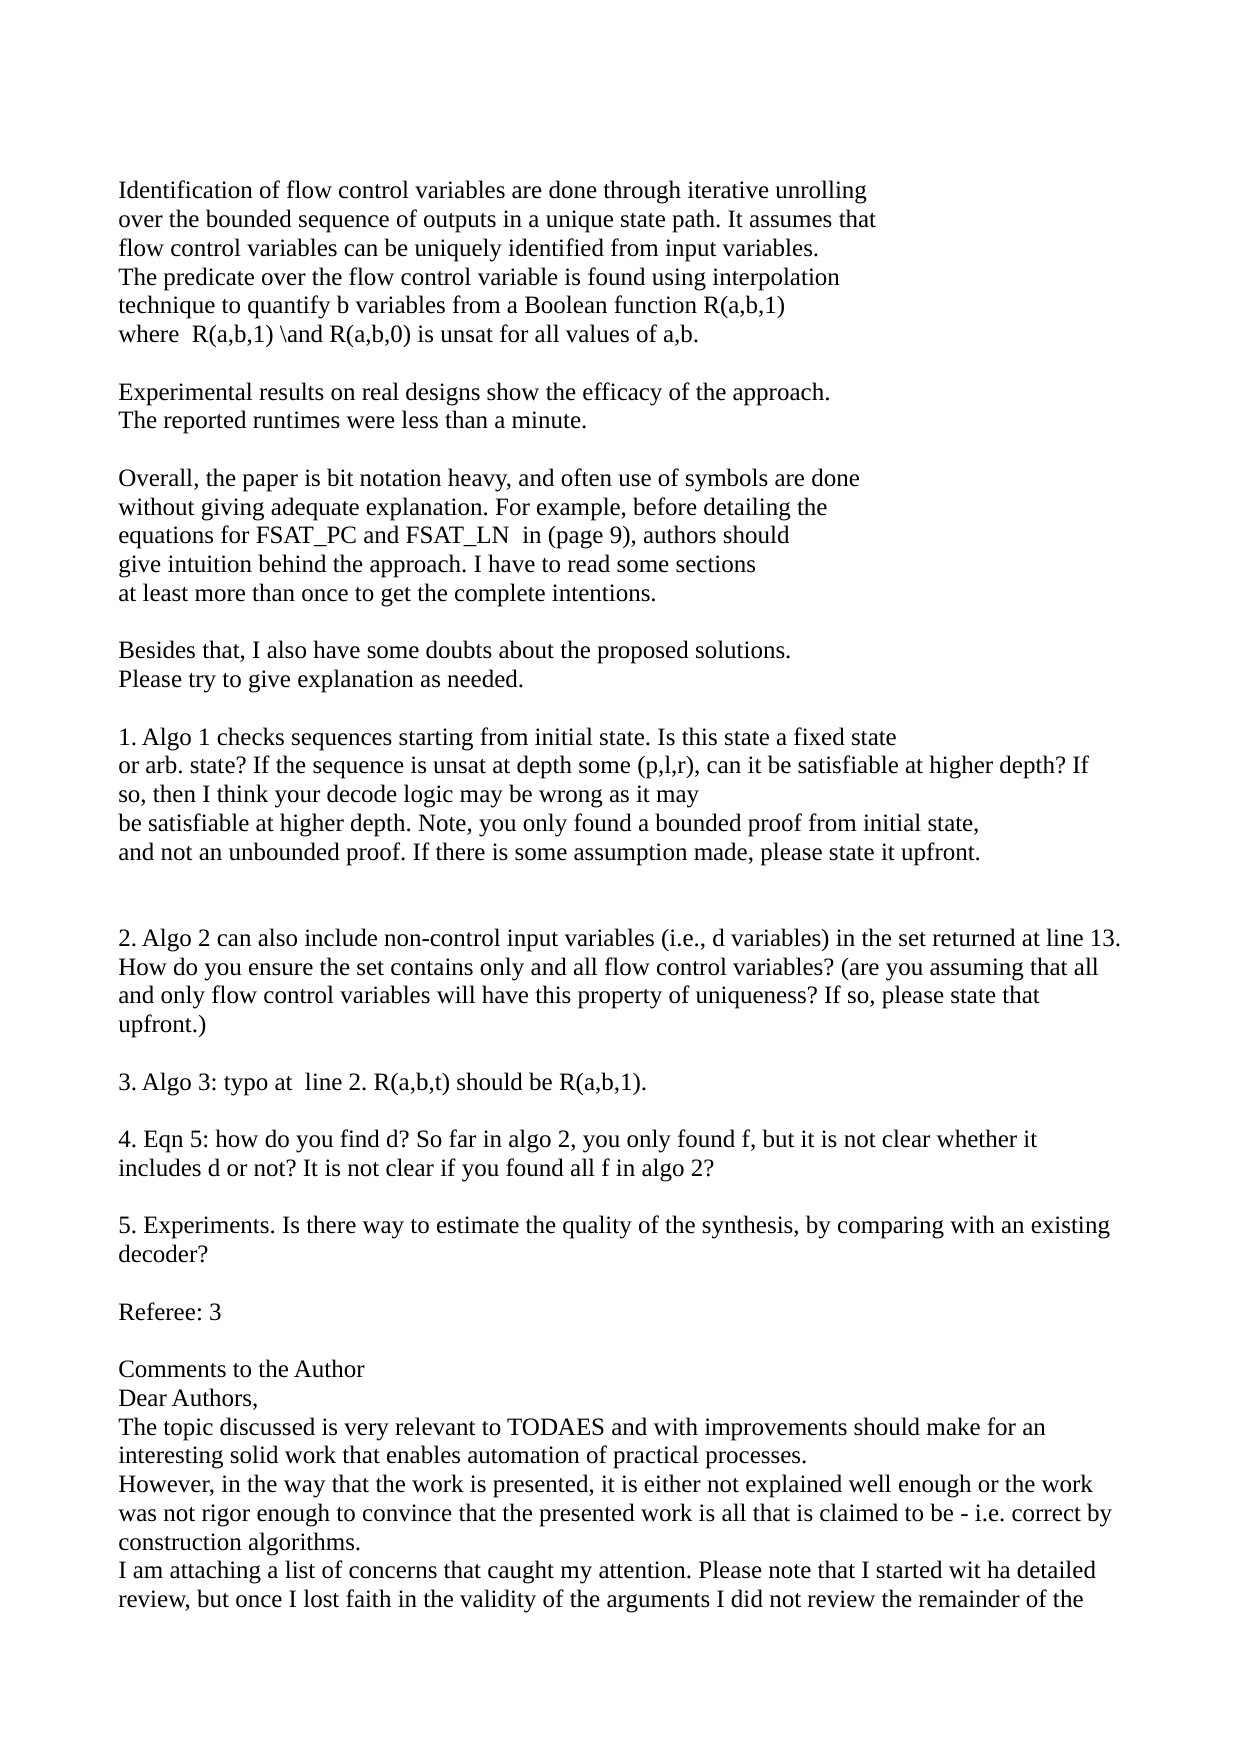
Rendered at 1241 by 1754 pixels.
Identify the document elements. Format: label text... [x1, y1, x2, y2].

text Please try to give explanation as needed. [118, 664, 1122, 693]
text Comments to the Author [118, 1354, 1122, 1383]
text give intuition behind the approach. I have to read some sections [118, 549, 1122, 578]
text I am attaching a list of concerns that caught my attention. Please note that I started wit ha detailed review, but once I lost faith in the validity of the arguments I did not review the remainder of the [118, 1556, 1122, 1613]
text without giving adequate explanation. For example, before detailing the [118, 492, 1122, 521]
text However, in the way that the work is presented, it is either not explained well enough or the work was not rigor enough to convince that the presented work is all that is claimed to be - i.e. correct by construction algorithms. [118, 1469, 1122, 1556]
text flow control variables can be uniquely identified from input variables. [118, 233, 1122, 262]
text technique to quantify b variables from a Boolean function R(a,b,1) [118, 291, 1122, 319]
text 4. Eqn 5: how do you find d? So far in algo 2, you only found f, but it is not clear whether it includes d or not? It is not clear if you found all f in algo 2? [118, 1124, 1122, 1182]
text where R(a,b,1) \and R(a,b,0) is unsat for all values of a,b. [118, 319, 1122, 348]
text equations for FSAT_PC and FSAT_LN in (page 9), authors should [118, 521, 1122, 549]
text and not an unbounded proof. If there is some assumption made, please state it upfront. [118, 837, 1122, 866]
text over the bounded sequence of outputs in a unique state path. It assumes that [118, 204, 1122, 233]
text Experimental results on real designs show the efficacy of the approach. [118, 377, 1122, 406]
text Identification of flow control variables are done through iterative unrolling [118, 176, 1122, 204]
text or arb. state? If the sequence is unsat at depth some (p,l,r), can it be satisfiable at higher depth? If so, then I think your decode logic may be wrong as it may [118, 751, 1122, 808]
text Dear Authors, [118, 1383, 1122, 1412]
text 2. Algo 2 can also include non-control input variables (i.e., d variables) in the set returned at line 13. How do you ensure the set contains only and all flow control variables? (are you assuming that all and only flow control variables will have this property of uniqueness? If so, please state that upfront.) [118, 923, 1122, 1038]
text at least more than once to get the complete intentions. [118, 578, 1122, 607]
text The reported runtimes were less than a minute. [118, 406, 1122, 434]
text Overall, the paper is bit notation heavy, and often use of symbols are done [118, 463, 1122, 492]
text Referee: 3 [118, 1297, 1122, 1326]
text The predicate over the flow control variable is found using interpolation [118, 262, 1122, 291]
text be satisfiable at higher depth. Note, you only found a bounded proof from initial state, [118, 808, 1122, 837]
text 3. Algo 3: typo at line 2. R(a,b,t) should be R(a,b,1). [118, 1067, 1122, 1096]
text The topic discussed is very relevant to TODAES and with improvements should make for an interesting solid work that enables automation of practical processes. [118, 1412, 1122, 1469]
text Besides that, I also have some doubts about the proposed solutions. [118, 636, 1122, 664]
text 5. Experiments. Is there way to estimate the quality of the synthesis, by comparing with an existing decoder? [118, 1211, 1122, 1268]
text 1. Algo 1 checks sequences starting from initial state. Is this state a fixed state [118, 722, 1122, 751]
